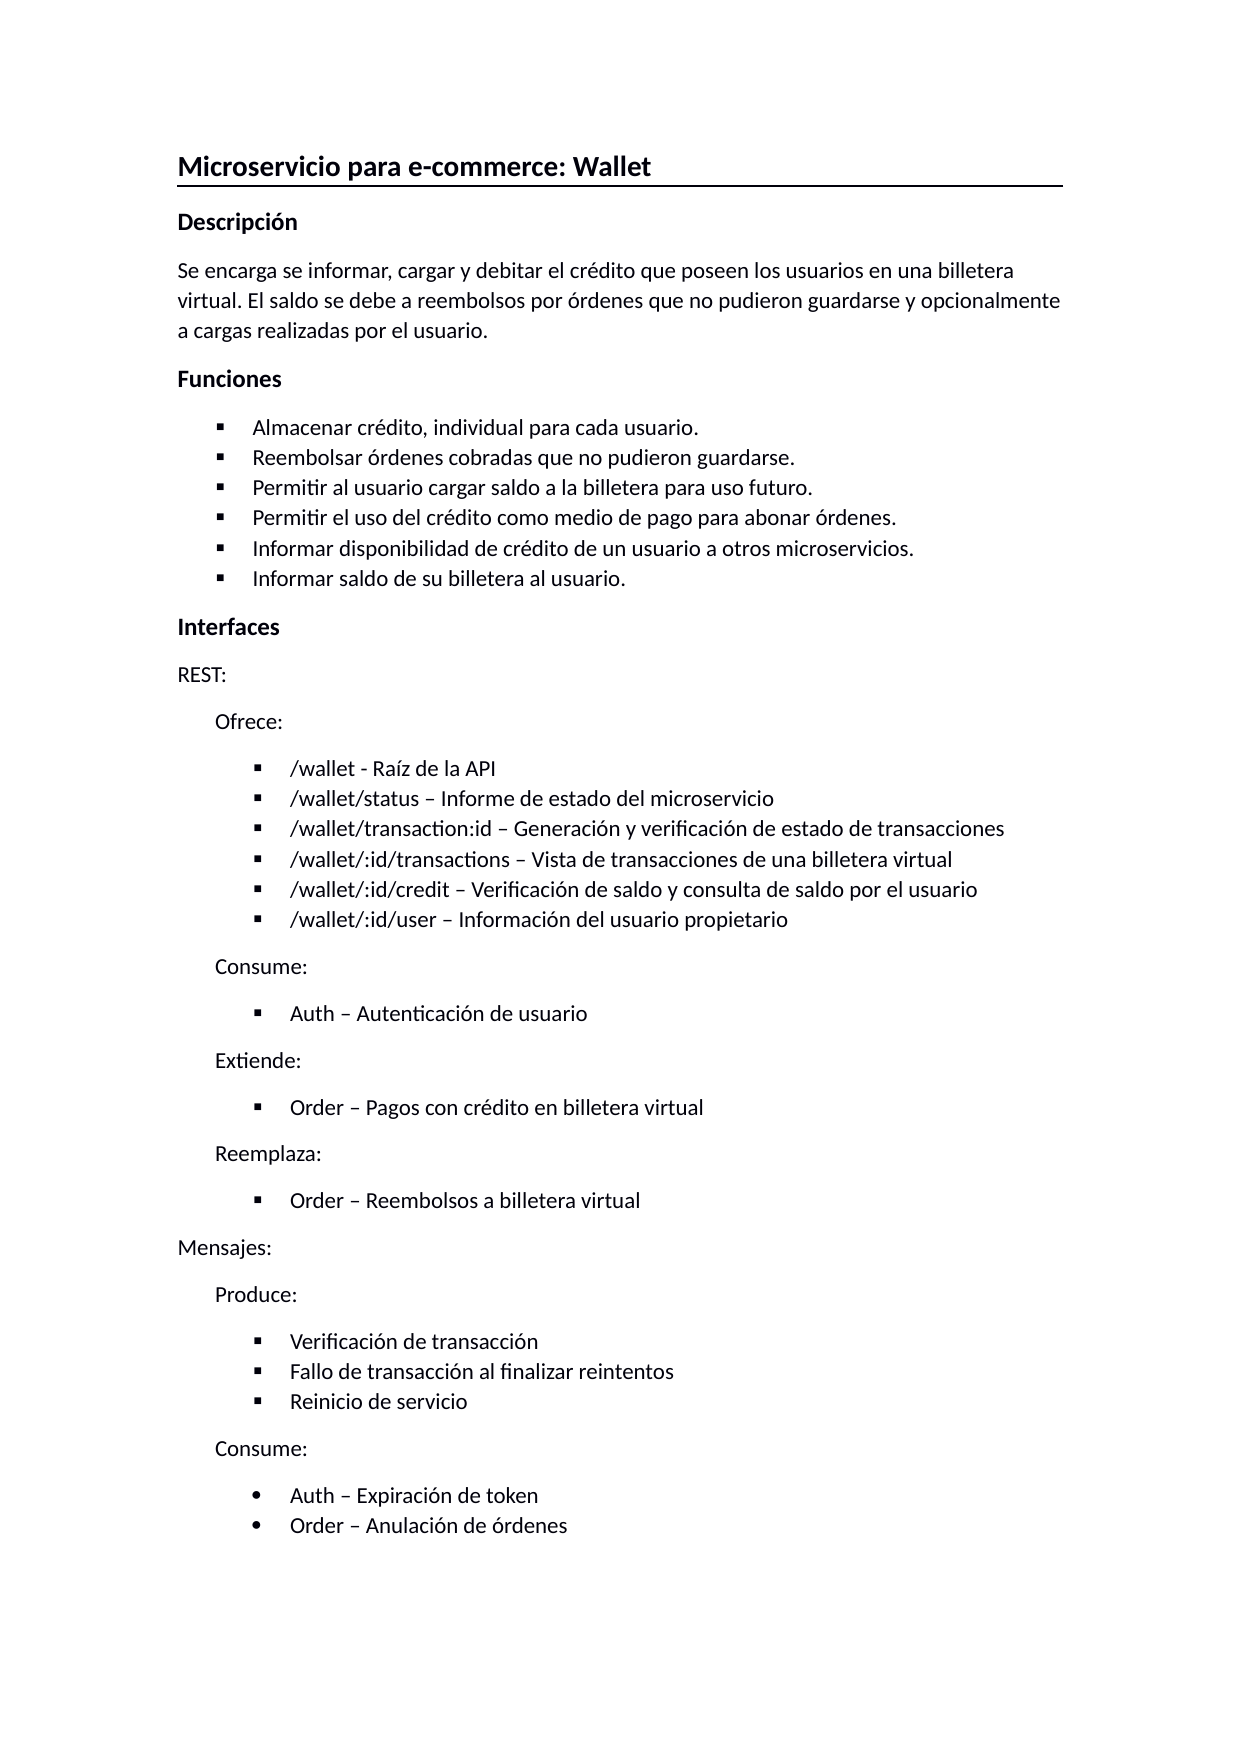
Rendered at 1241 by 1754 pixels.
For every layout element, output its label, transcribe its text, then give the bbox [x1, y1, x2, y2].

list Informar disponibilidad de crédito de un usuario a otros microservicios. [215, 534, 1063, 562]
text Descripción [177, 206, 1063, 237]
list /wallet - Raíz de la API [252, 754, 1063, 782]
text Consume: [215, 1434, 1063, 1462]
text Funciones [177, 363, 1063, 394]
text Produce: [215, 1280, 1063, 1308]
text Mensajes: [177, 1233, 1063, 1261]
list /wallet/status – Informe de estado del microservicio [252, 784, 1063, 812]
list Auth – Autenticación de usuario [252, 999, 1063, 1027]
list Permitir al usuario cargar saldo a la billetera para uso futuro. [215, 473, 1063, 501]
text Se encarga se informar, cargar y debitar el crédito que poseen los usuarios en una billetera virtual. El saldo se debe a reembolsos por órdenes que no pudieron guardarse y opcionalmente a cargas realizadas por el usuario. [177, 256, 1063, 344]
text Consume: [215, 952, 1063, 980]
list Auth – Expiración de token [252, 1481, 1063, 1509]
text Interfaces [177, 611, 1063, 641]
list Informar saldo de su billetera al usuario. [215, 564, 1063, 592]
list /wallet/:id/credit – Verificación de saldo y consulta de saldo por el usuario [252, 875, 1063, 903]
list Order – Reembolsos a billetera virtual [252, 1186, 1063, 1214]
list Order – Anulación de órdenes [252, 1511, 1063, 1539]
list Reembolsar órdenes cobradas que no pudieron guardarse. [215, 443, 1063, 471]
list Verificación de transacción [252, 1327, 1063, 1355]
list /wallet/transaction:id – Generación y verificación de estado de transacciones [252, 814, 1063, 842]
text Extiende: [215, 1046, 1063, 1074]
list /wallet/:id/transactions – Vista de transacciones de una billetera virtual [252, 845, 1063, 873]
list Reinicio de servicio [252, 1387, 1063, 1415]
text Ofrece: [215, 707, 1063, 735]
list /wallet/:id/user – Información del usuario propietario [252, 905, 1063, 933]
list Order – Pagos con crédito en billetera virtual [252, 1093, 1063, 1121]
text Microservicio para e-commerce: Wallet [177, 148, 1063, 185]
text REST: [177, 660, 1063, 688]
list Permitir el uso del crédito como medio de pago para abonar órdenes. [215, 503, 1063, 531]
list Almacenar crédito, individual para cada usuario. [215, 413, 1063, 441]
text Reemplaza: [215, 1139, 1063, 1167]
list Fallo de transacción al finalizar reintentos [252, 1357, 1063, 1385]
